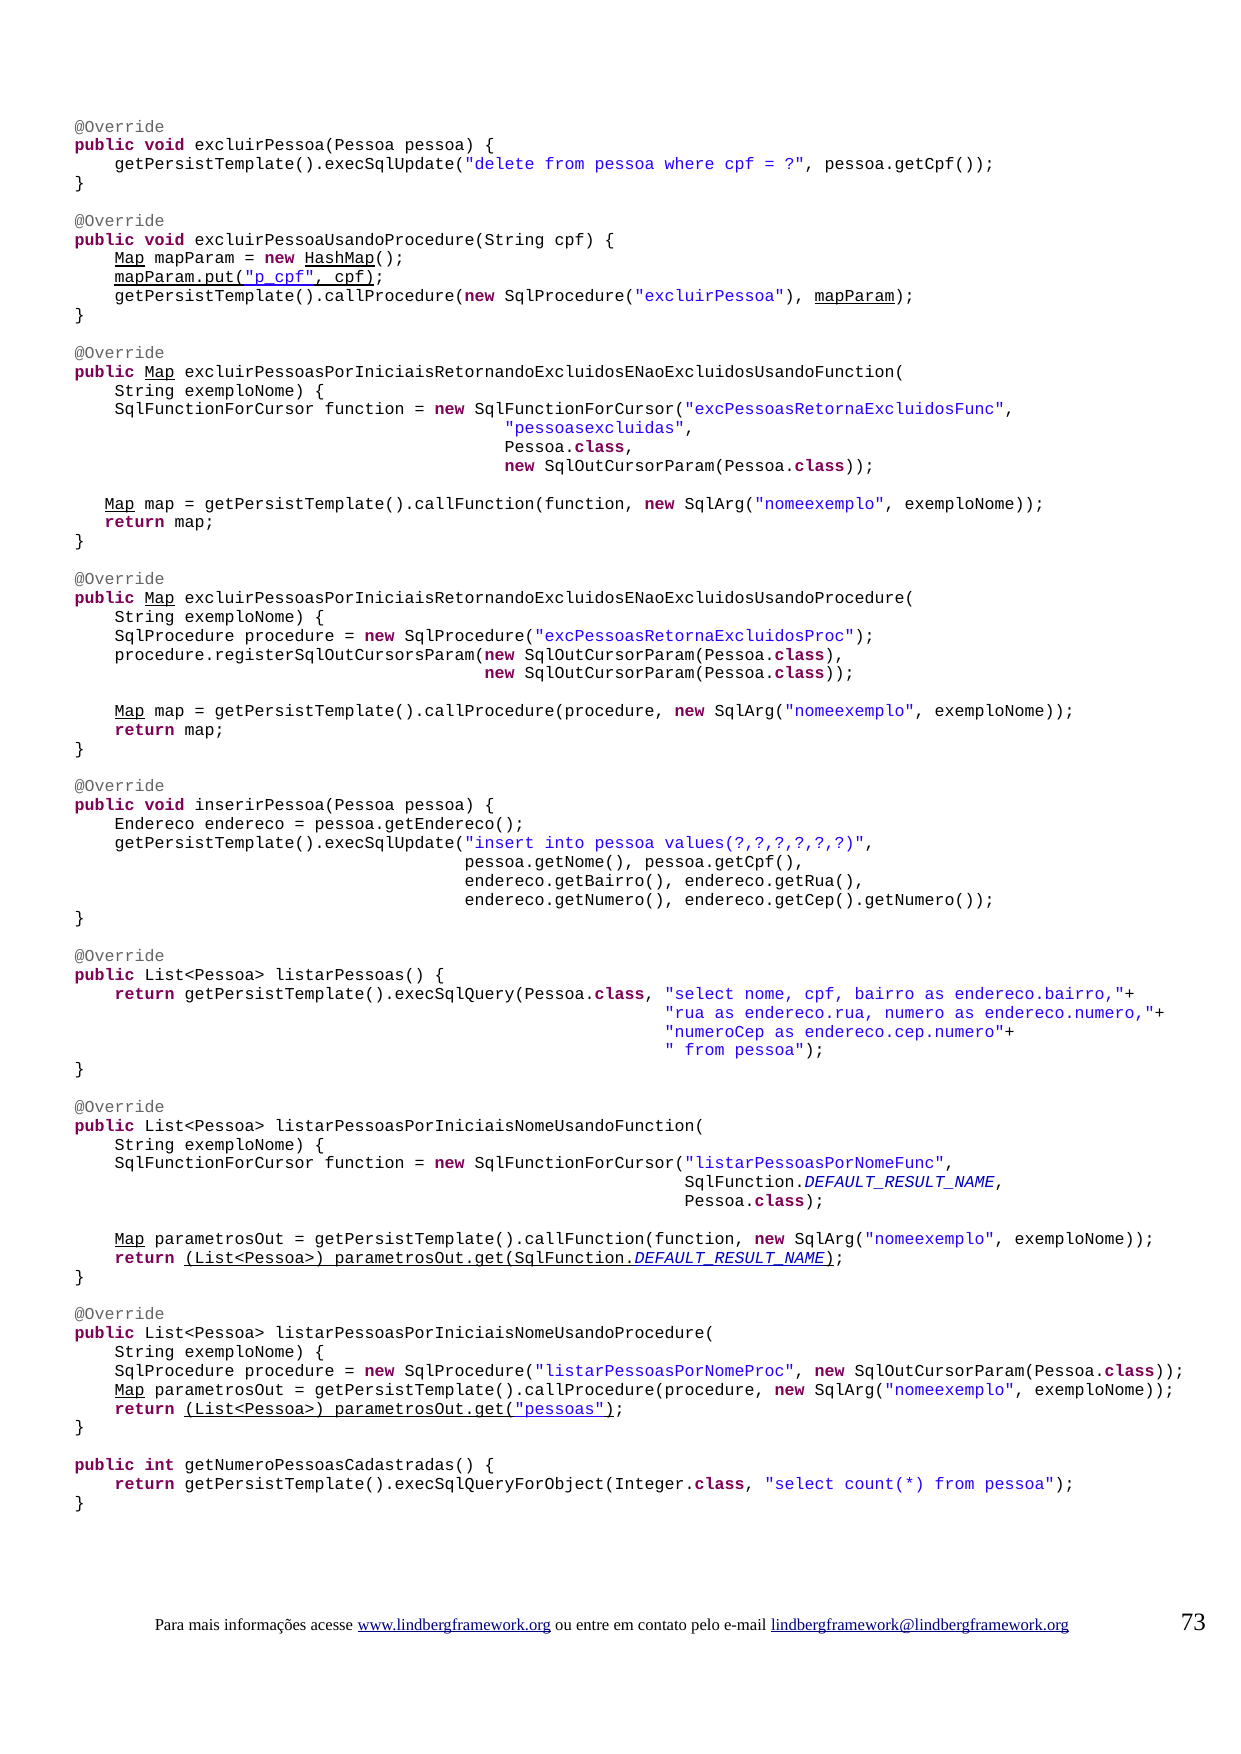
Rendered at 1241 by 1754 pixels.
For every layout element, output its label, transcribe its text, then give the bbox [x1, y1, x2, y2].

text "numeroCep as endereco.cep.numero"+ [34, 1023, 1206, 1042]
text String exemploNome) { [34, 382, 1206, 401]
text getPersistTemplate().callProcedure(new SqlProcedure("excluirPessoa"), mapParam); [34, 288, 1206, 307]
text return map; [34, 721, 1206, 740]
text SqlFunctionForCursor function = new SqlFunctionForCursor("excPessoasRetornaExcluidosFunc", [34, 401, 1206, 420]
text @Override [34, 1098, 1206, 1117]
text return getPersistTemplate().execSqlQuery(Pessoa.class, "select nome, cpf, bairro as endereco.bairro,"+ [34, 985, 1206, 1004]
text } [34, 1494, 1206, 1513]
text mapParam.put("p_cpf", cpf); [34, 269, 1206, 288]
text } [34, 533, 1206, 552]
text return (List<Pessoa>) parametrosOut.get(SqlFunction.DEFAULT_RESULT_NAME); [34, 1249, 1206, 1268]
text Pessoa.class); [34, 1193, 1206, 1212]
text SqlFunction.DEFAULT_RESULT_NAME, [34, 1174, 1206, 1193]
text public Map excluirPessoasPorIniciaisRetornandoExcluidosENaoExcluidosUsandoFunction( [34, 363, 1206, 382]
text } [34, 1061, 1206, 1080]
text endereco.getNumero(), endereco.getCep().getNumero()); [34, 891, 1206, 910]
text return getPersistTemplate().execSqlQueryForObject(Integer.class, "select count(*) from pessoa"); [34, 1476, 1206, 1494]
text Map mapParam = new HashMap(); [34, 250, 1206, 269]
text Endereco endereco = pessoa.getEndereco(); [34, 816, 1206, 834]
text getPersistTemplate().execSqlUpdate("delete from pessoa where cpf = ?", pessoa.getCpf()); [34, 156, 1206, 175]
text String exemploNome) { [34, 608, 1206, 627]
text String exemploNome) { [34, 1344, 1206, 1362]
text } [34, 1268, 1206, 1287]
text "pessoasexcluidas", [34, 420, 1206, 439]
text new SqlOutCursorParam(Pessoa.class)); [34, 665, 1206, 684]
text public void excluirPessoaUsandoProcedure(String cpf) { [34, 231, 1206, 250]
text public List<Pessoa> listarPessoasPorIniciaisNomeUsandoProcedure( [34, 1325, 1206, 1344]
text @Override [34, 212, 1206, 231]
text procedure.registerSqlOutCursorsParam(new SqlOutCursorParam(Pessoa.class), [34, 646, 1206, 665]
text endereco.getBairro(), endereco.getRua(), [34, 872, 1206, 891]
text @Override [34, 118, 1206, 137]
text @Override [34, 571, 1206, 589]
text @Override [34, 948, 1206, 967]
text public List<Pessoa> listarPessoas() { [34, 967, 1206, 985]
text Map map = getPersistTemplate().callFunction(function, new SqlArg("nomeexemplo", exemploNome)); [34, 495, 1206, 514]
text Map map = getPersistTemplate().callProcedure(procedure, new SqlArg("nomeexemplo", exemploNome)); [34, 703, 1206, 721]
text Map parametrosOut = getPersistTemplate().callProcedure(procedure, new SqlArg("nomeexemplo", exemploNome)); [34, 1381, 1206, 1400]
text SqlProcedure procedure = new SqlProcedure("listarPessoasPorNomeProc", new SqlOutCursorParam(Pessoa.class)); [34, 1362, 1206, 1381]
text pessoa.getNome(), pessoa.getCpf(), [34, 853, 1206, 872]
text @Override [34, 778, 1206, 797]
text @Override [34, 1306, 1206, 1325]
text public Map excluirPessoasPorIniciaisRetornandoExcluidosENaoExcluidosUsandoProcedure( [34, 589, 1206, 608]
text } [34, 175, 1206, 193]
text return map; [34, 514, 1206, 533]
text SqlProcedure procedure = new SqlProcedure("excPessoasRetornaExcluidosProc"); [34, 627, 1206, 646]
text String exemploNome) { [34, 1136, 1206, 1155]
text getPersistTemplate().execSqlUpdate("insert into pessoa values(?,?,?,?,?,?)", [34, 834, 1206, 853]
text public void inserirPessoa(Pessoa pessoa) { [34, 797, 1206, 816]
text new SqlOutCursorParam(Pessoa.class)); [34, 457, 1206, 476]
text return (List<Pessoa>) parametrosOut.get("pessoas"); [34, 1400, 1206, 1419]
text public void excluirPessoa(Pessoa pessoa) { [34, 137, 1206, 156]
text } [34, 1419, 1206, 1438]
text public List<Pessoa> listarPessoasPorIniciaisNomeUsandoFunction( [34, 1117, 1206, 1136]
text @Override [34, 344, 1206, 363]
text SqlFunctionForCursor function = new SqlFunctionForCursor("listarPessoasPorNomeFunc", [34, 1155, 1206, 1174]
text Map parametrosOut = getPersistTemplate().callFunction(function, new SqlArg("nomeexemplo", exemploNome)); [34, 1231, 1206, 1249]
text public int getNumeroPessoasCadastradas() { [34, 1457, 1206, 1476]
text "rua as endereco.rua, numero as endereco.numero,"+ [34, 1004, 1206, 1023]
text Pessoa.class, [34, 439, 1206, 457]
text } [34, 740, 1206, 759]
text " from pessoa"); [34, 1042, 1206, 1061]
text } [34, 307, 1206, 326]
text } [34, 910, 1206, 929]
